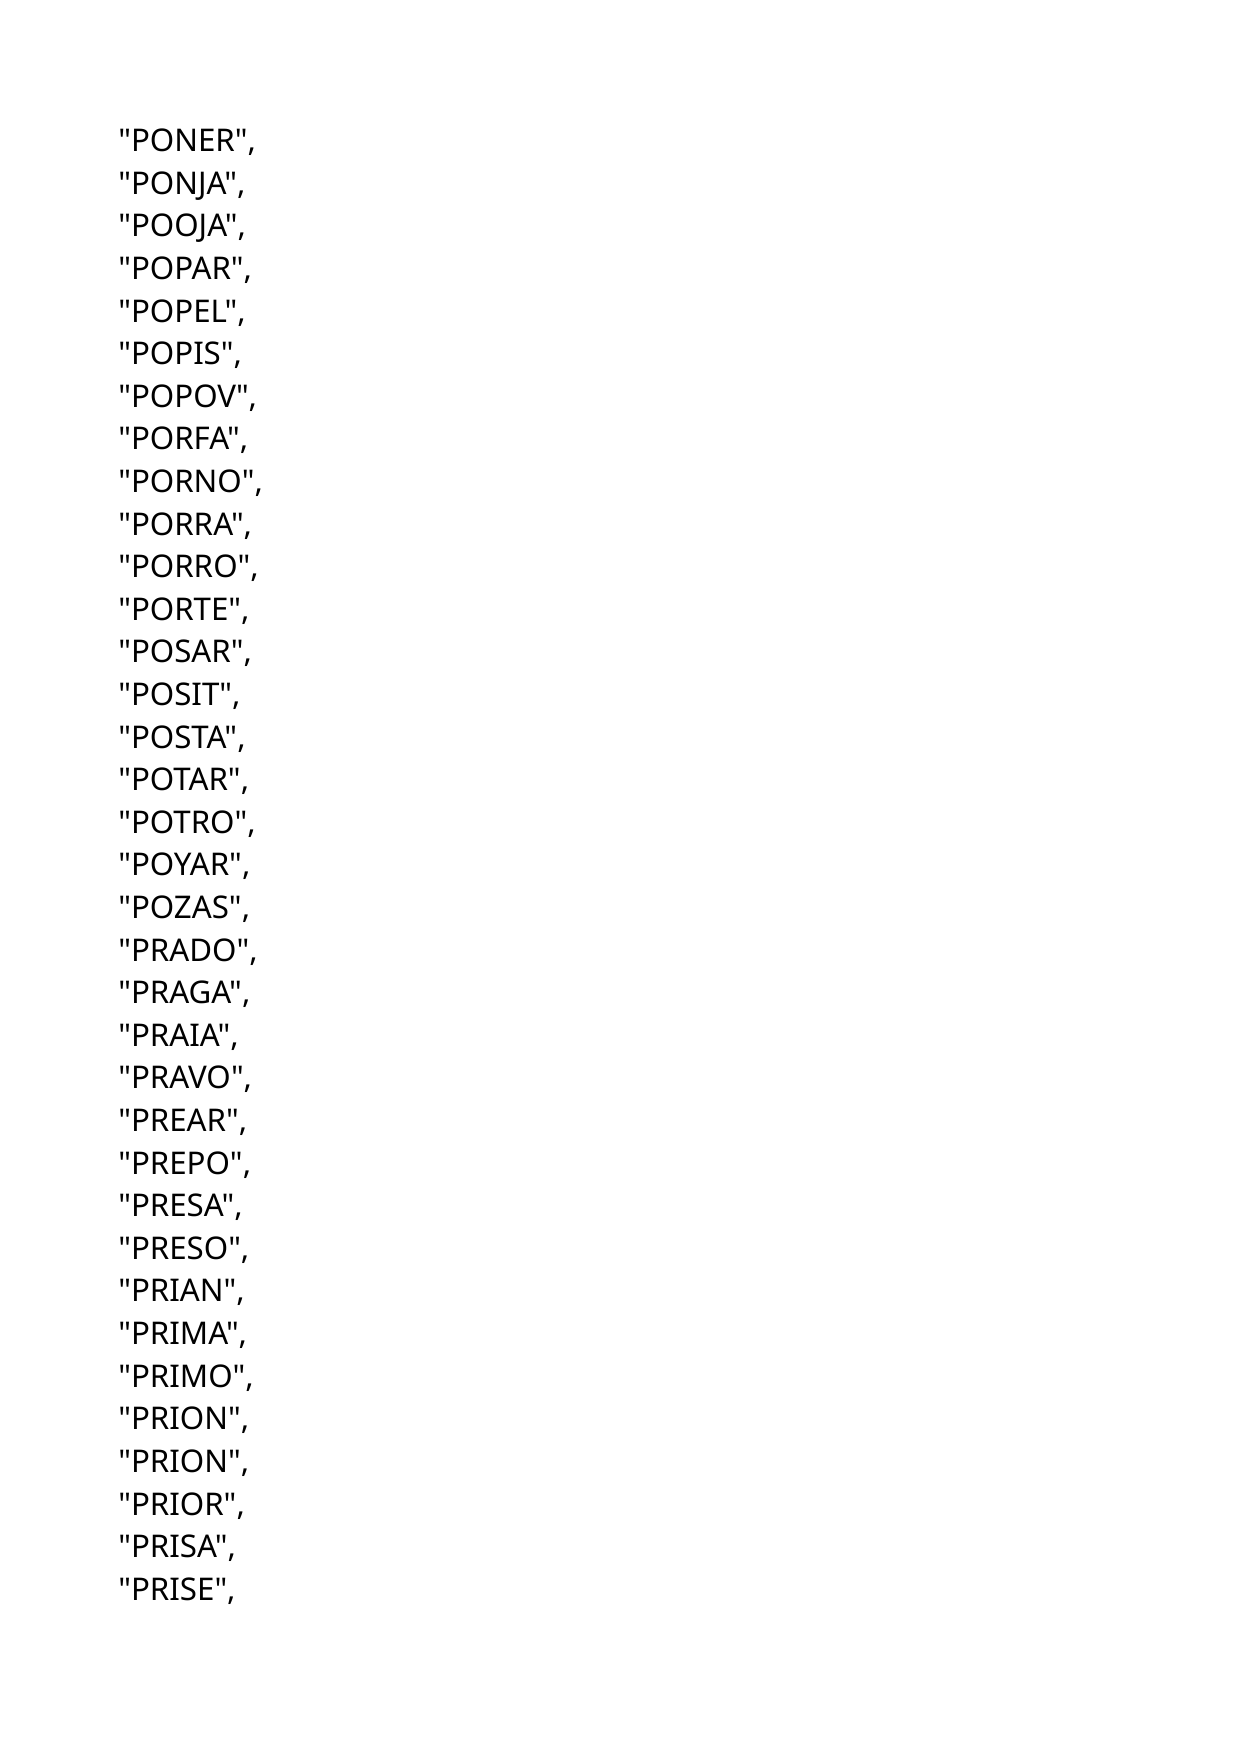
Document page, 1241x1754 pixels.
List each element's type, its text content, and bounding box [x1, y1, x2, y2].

text "PRION", [118, 1439, 1122, 1481]
text "PRESA", [118, 1183, 1122, 1226]
text "POYAR", [118, 842, 1122, 885]
text "POPEL", [118, 288, 1122, 331]
text "PRESO", [118, 1226, 1122, 1268]
text "PRAVO", [118, 1055, 1122, 1098]
text "PRIAN", [118, 1268, 1122, 1311]
text "PONJA", [118, 161, 1122, 203]
text "PRISA", [118, 1524, 1122, 1567]
text "PREAR", [118, 1098, 1122, 1141]
text "POTRO", [118, 800, 1122, 842]
text "POSTA", [118, 714, 1122, 757]
text "PRISE", [118, 1567, 1122, 1609]
text "PRADO", [118, 928, 1122, 970]
text "PORNO", [118, 459, 1122, 502]
text "POPIS", [118, 331, 1122, 374]
text "POSIT", [118, 672, 1122, 714]
text "PRIMO", [118, 1354, 1122, 1396]
text "POPAR", [118, 246, 1122, 288]
text "PRIMA", [118, 1311, 1122, 1354]
text "POOJA", [118, 203, 1122, 246]
text "PORRA", [118, 502, 1122, 544]
text "PRAIA", [118, 1013, 1122, 1055]
text "PORRO", [118, 544, 1122, 587]
text "PORFA", [118, 416, 1122, 459]
text "PRION", [118, 1396, 1122, 1439]
text "PORTE", [118, 587, 1122, 629]
text "PONER", [118, 118, 1122, 161]
text "POSAR", [118, 629, 1122, 672]
text "POPOV", [118, 374, 1122, 416]
text "PRAGA", [118, 970, 1122, 1013]
text "PREPO", [118, 1141, 1122, 1183]
text "POTAR", [118, 757, 1122, 800]
text "PRIOR", [118, 1481, 1122, 1524]
text "POZAS", [118, 885, 1122, 928]
